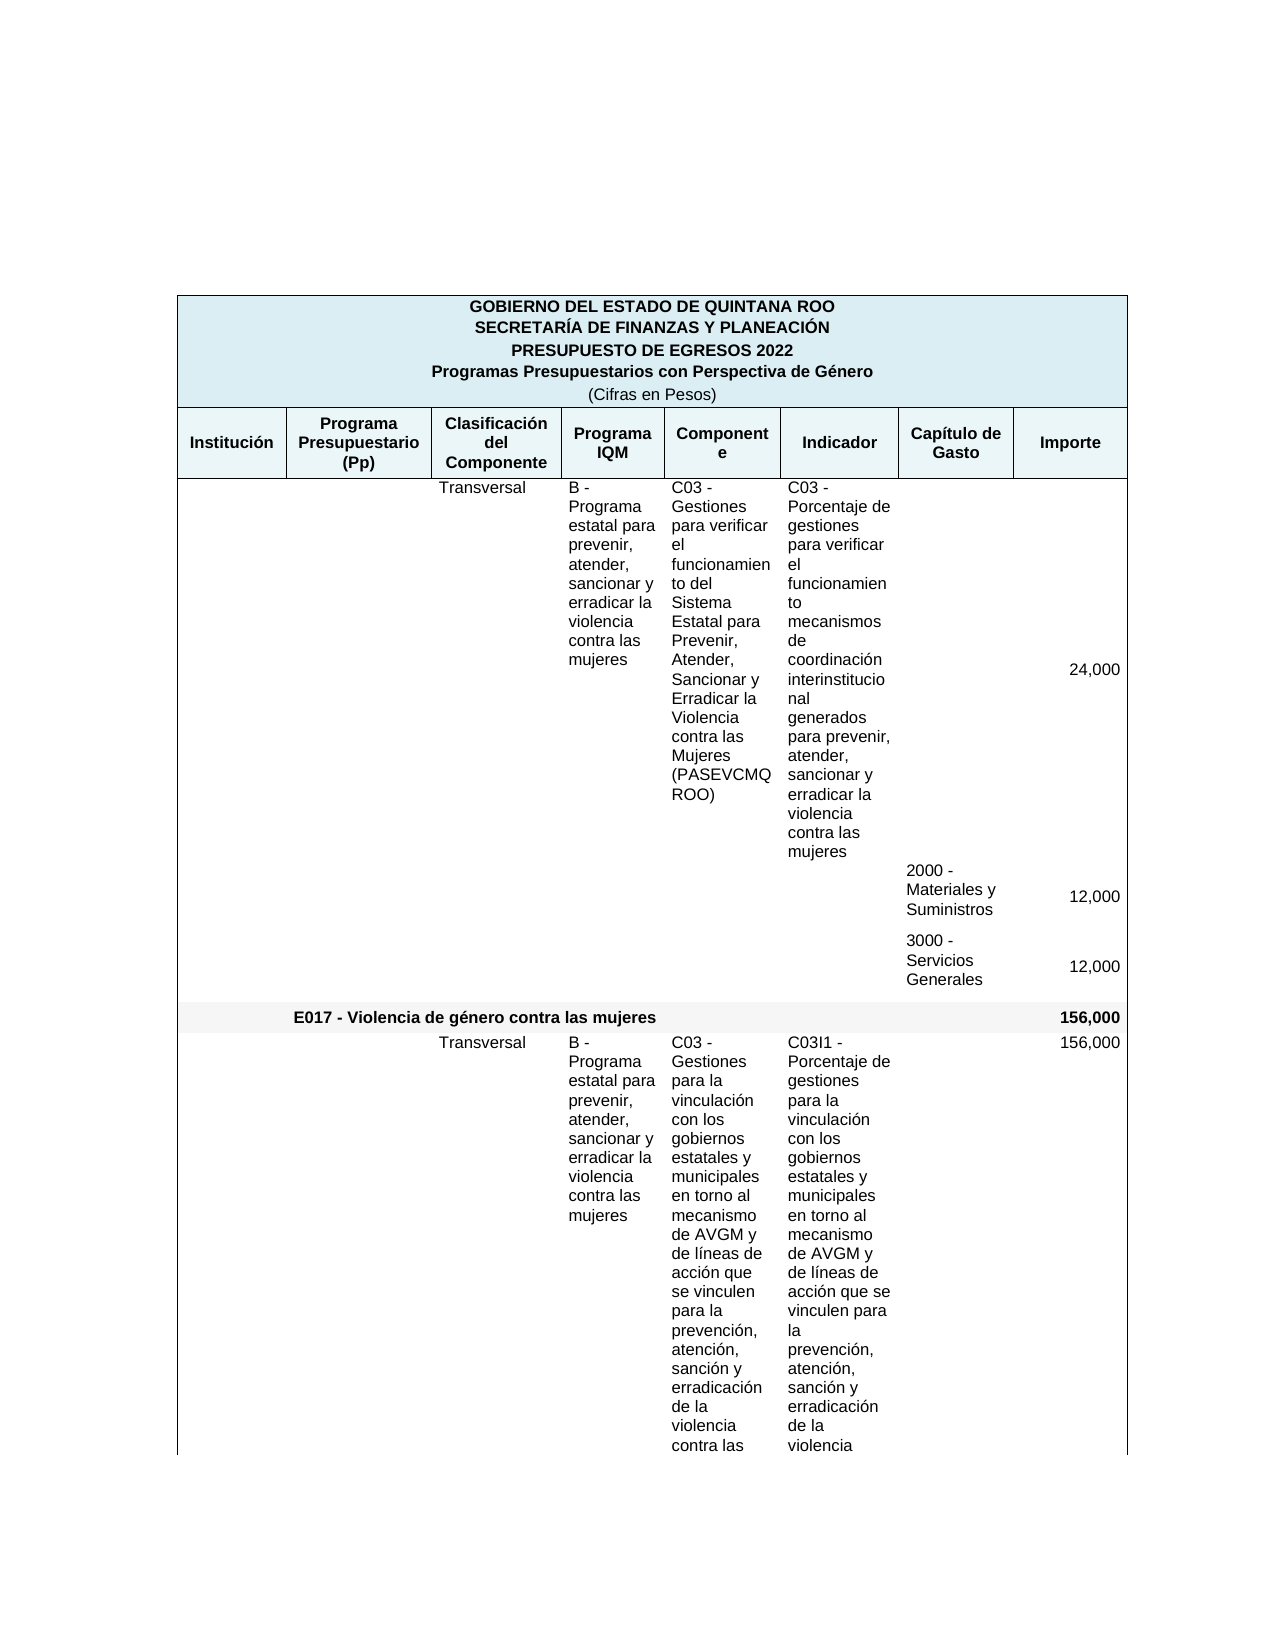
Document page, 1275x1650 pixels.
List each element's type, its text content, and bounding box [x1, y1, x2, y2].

table_cell [780, 931, 899, 1002]
table_cell 156,000 [1013, 1002, 1127, 1033]
table_cell [286, 931, 431, 1002]
table_cell C03 - Gestiones para la vinculación con los gobiernos estatales y municipales en torno al mecanismo de AVGM y de líneas de acción que se vinculen para la prevención, atención, sanción y erradicación de la violencia contra las [664, 1033, 780, 1454]
table_cell Programa IQM [562, 408, 664, 478]
table_cell [178, 1033, 286, 1454]
table_cell [286, 861, 431, 931]
table_cell Transversal [431, 1033, 561, 1454]
table_cell 2000 - Materiales y Suministros [899, 861, 1013, 931]
table_cell [780, 861, 899, 931]
table_cell 12,000 [1013, 931, 1127, 1002]
table_cell Programa Presupuestario (Pp) [287, 408, 431, 478]
table_cell Transversal [431, 479, 561, 861]
table_cell [178, 931, 286, 1002]
table_header GOBIERNO DEL ESTADO DE QUINTANA ROO SECRETARÍA DE FINANZAS Y PLANEACIÓN PRESUPUESTO DE EGRESOS 2022 Programas Presupuestarios con Perspectiva de Género (Cifras en Pesos) [178, 296, 1127, 407]
table_cell [178, 479, 286, 861]
table_cell Institución [178, 408, 286, 478]
table_cell [431, 861, 561, 931]
table_cell B - Programa estatal para prevenir, atender, sancionar y erradicar la violencia contra las mujeres [561, 479, 664, 861]
table_cell Capítulo de Gasto [899, 408, 1013, 478]
table_cell B - Programa estatal para prevenir, atender, sancionar y erradicar la violencia contra las mujeres [561, 1033, 664, 1454]
table_cell Componente [665, 408, 780, 478]
table_cell Indicador [781, 408, 898, 478]
table_cell [286, 479, 431, 861]
table_cell [178, 861, 286, 931]
table_cell [178, 1002, 286, 1033]
table_cell C03 - Gestiones para verificar el funcionamiento del Sistema Estatal para Prevenir, Atender, Sancionar y Erradicar la Violencia contra las Mujeres (PASEVCMQROO) [664, 479, 780, 861]
table_cell C03 - Porcentaje de gestiones para verificar el funcionamiento mecanismos de coordinación interinstitucional generados para prevenir, atender, sancionar y erradicar la violencia contra las mujeres [780, 479, 899, 861]
table_cell 3000 - Servicios Generales [899, 931, 1013, 1002]
table_cell E017 - Violencia de género contra las mujeres [286, 1002, 1013, 1033]
table_cell 156,000 [1013, 1033, 1127, 1454]
table_cell [899, 479, 1013, 861]
table_cell C03I1 - Porcentaje de gestiones para la vinculación con los gobiernos estatales y municipales en torno al mecanismo de AVGM y de líneas de acción que se vinculen para la prevención, atención, sanción y erradicación de la violencia [780, 1033, 899, 1454]
table_cell Clasificación del Componente [432, 408, 561, 478]
table_cell [561, 861, 664, 931]
table_cell [286, 1033, 431, 1454]
table_cell Importe [1014, 408, 1127, 478]
table_cell [664, 861, 780, 931]
table_cell [664, 931, 780, 1002]
table_cell 24,000 [1013, 479, 1127, 861]
table_cell [561, 931, 664, 1002]
table_cell 12,000 [1013, 861, 1127, 931]
table_cell [431, 931, 561, 1002]
table_cell [899, 1033, 1013, 1454]
